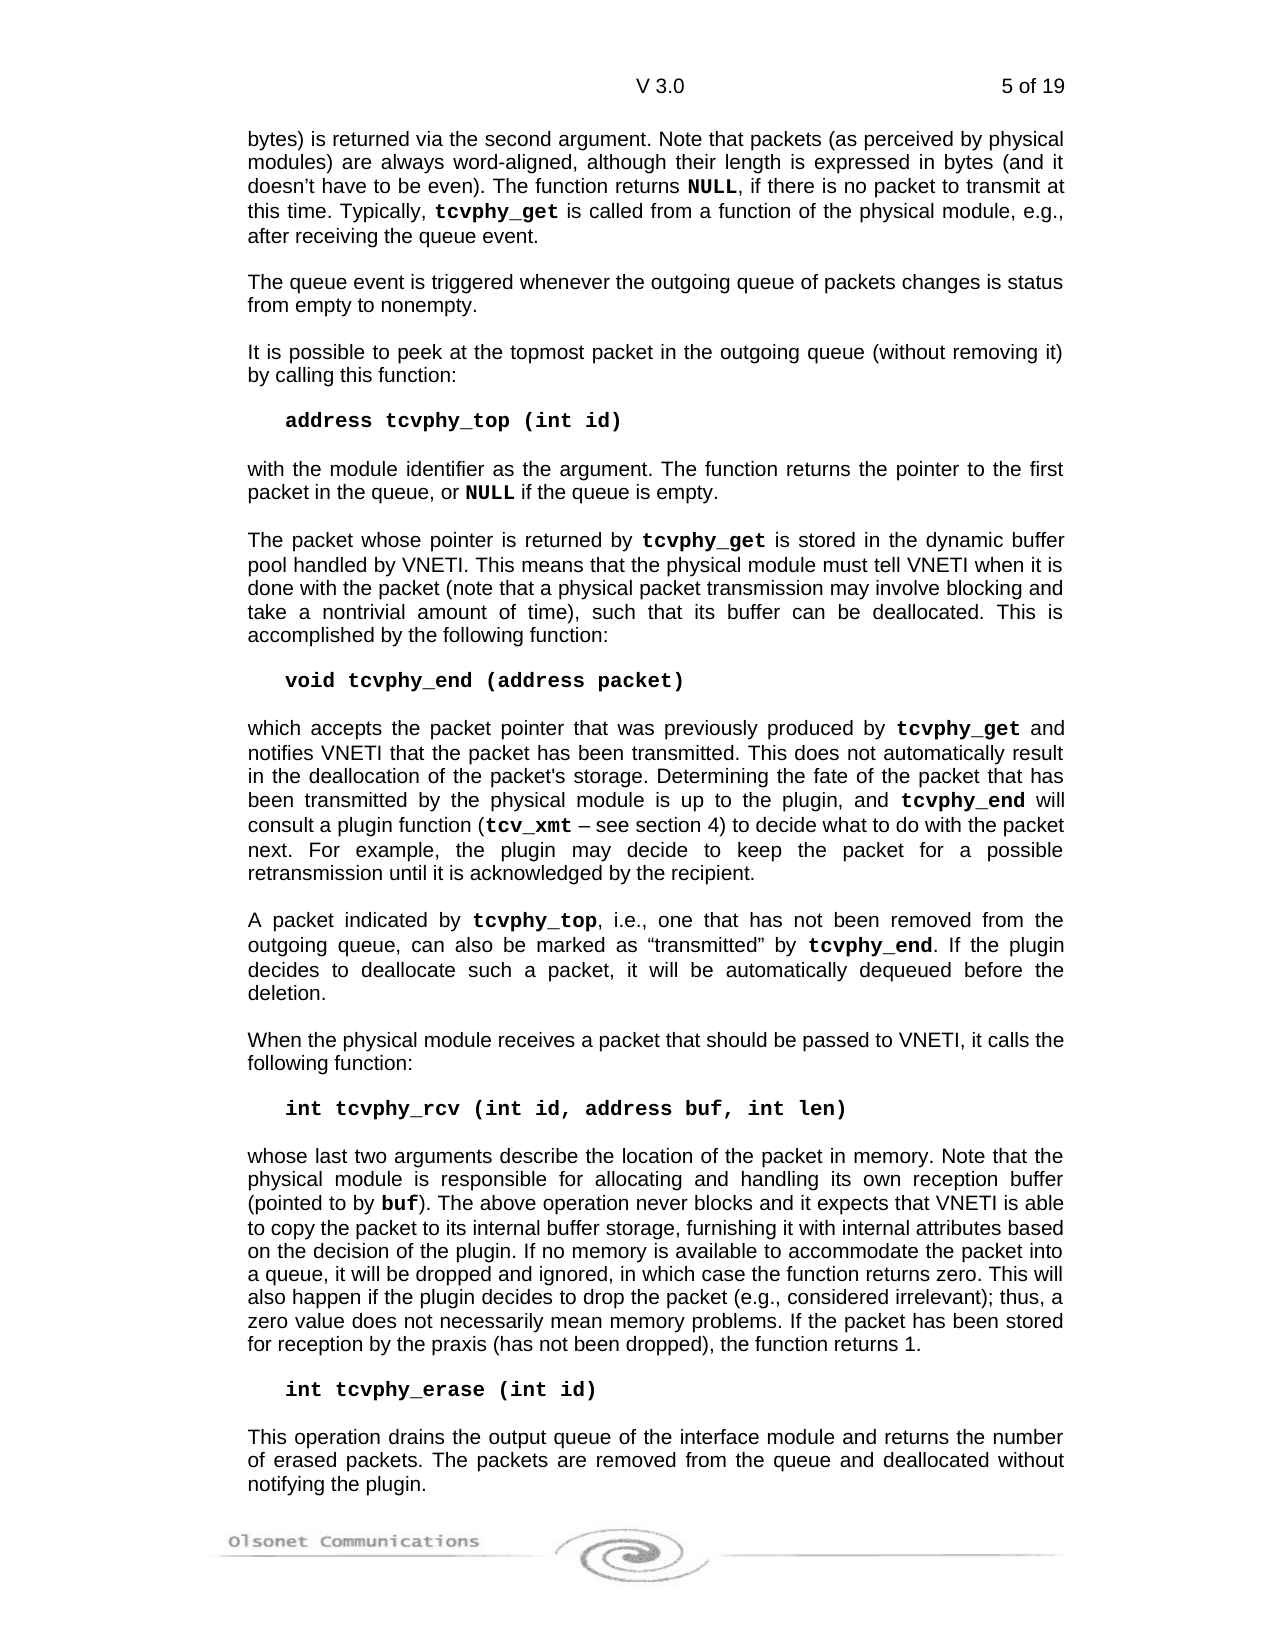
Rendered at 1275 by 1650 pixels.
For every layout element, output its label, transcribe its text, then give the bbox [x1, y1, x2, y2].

text whose last two arguments describe the location of the packet in memory. Note that the physical module is responsible for allocating and handling its own reception buffer (pointed to by buf). The above operation never blocks and it expects that VNETI is able to copy the packet to its internal buffer storage, furnishing it with internal attributes based on the decision of the plugin. If no memory is available to accommodate the packet into a queue, it will be dropped and ignored, in which case the function returns zero. This will also happen if the plugin decides to drop the packet (e.g., considered irrelevant); thus, a zero value does not necessarily mean memory problems. If the packet has been stored for reception by the praxis (has not been dropped), the function returns 1. [247, 1145, 1065, 1356]
text address tcvphy_top (int id) [285, 410, 1065, 434]
text This operation drains the output queue of the interface module and returns the number of erased packets. The packets are removed from the queue and deallocated without notifying the plugin. [247, 1426, 1065, 1495]
text A packet indicated by tcvphy_top, i.e., one that has not been removed from the outgoing queue, can also be marked as “transmitted” by tcvphy_end. If the plugin decides to deallocate such a packet, it will be automatically dequeued before the deletion. [248, 908, 1065, 1005]
text bytes) is returned via the second argument. Note that packets (as perceived by physical modules) are always word-aligned, although their length is expressed in bytes (and it doesn’t have to be even). The function returns NULL, if there is no packet to transmit at this time. Typically, tcvphy_get is called from a function of the physical module, e.g., after receiving the queue event. [247, 128, 1065, 248]
text int tcvphy_erase (int id) [285, 1379, 1065, 1402]
text which accepts the packet pointer that was previously produced by tcvphy_get and notifies VNETI that the packet has been transmitted. This does not automatically result in the deallocation of the packet's storage. Determining the fate of the packet that has been transmitted by the physical module is up to the plugin, and tcvphy_end will consult a plugin function (tcv_xmt – see section 4) to decide what to do with the packet next. For example, the plugin may decide to keep the packet for a possible retransmission until it is acknowledged by the recipient. [248, 717, 1065, 885]
text It is possible to peek at the topmost packet in the outgoing queue (without removing it) by calling this function: [247, 341, 1065, 387]
text with the module identifier as the argument. The function returns the pointer to the first packet in the queue, or NULL if the queue is empty. [247, 457, 1065, 505]
picture [210, 1513, 1065, 1605]
text int tcvphy_rcv (int id, address buf, int len) [285, 1098, 1065, 1121]
text The packet whose pointer is returned by tcvphy_get is stored in the dynamic buffer pool handled by VNETI. This means that the physical module must tell VNETI when it is done with the packet (note that a physical packet transmission may involve blocking and take a nontrivial amount of time), such that its buffer can be deallocated. This is accomplished by the following function: [247, 529, 1065, 647]
text When the physical module receives a packet that should be passed to VNETI, it calls the following function: [247, 1028, 1065, 1074]
text void tcvphy_end (address packet) [285, 670, 1065, 693]
text The queue event is triggered whenever the outgoing queue of packets changes is status from empty to nonempty. [247, 271, 1065, 317]
